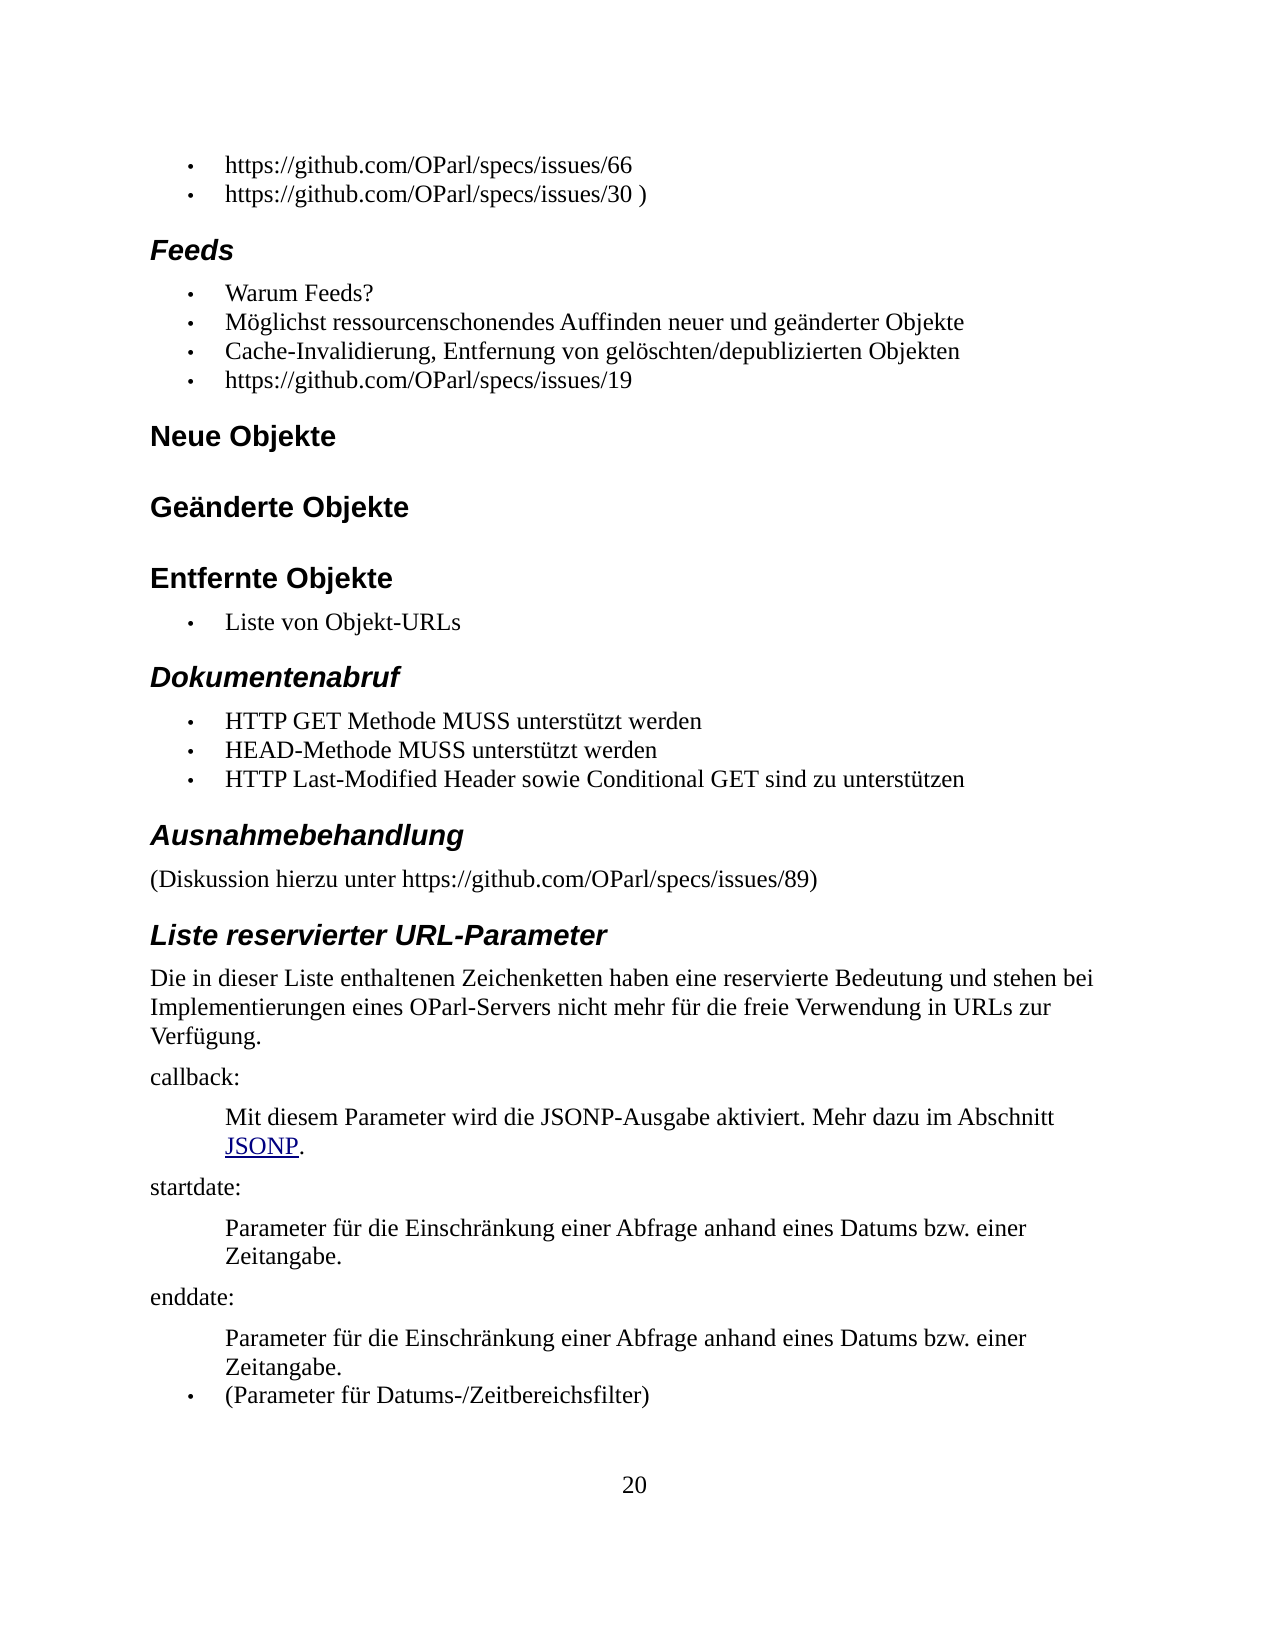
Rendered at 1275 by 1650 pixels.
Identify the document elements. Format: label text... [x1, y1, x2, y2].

list Liste von Objekt-URLs [187, 607, 1125, 635]
text Mit diesem Parameter wird die JSONP-Ausgabe aktiviert. Mehr dazu im Abschnitt JSONP. [225, 1102, 1125, 1160]
text Parameter für die Einschränkung einer Abfrage anhand eines Datums bzw. einer Zeitangabe. [225, 1323, 1125, 1380]
text enddate: [150, 1282, 1125, 1311]
subtitle Geänderte Objekte [150, 489, 1125, 523]
list https://github.com/OParl/specs/issues/30 ) [187, 179, 1125, 207]
list HTTP Last-Modified Header sowie Conditional GET sind zu unterstützen [187, 764, 1125, 793]
text startdate: [150, 1172, 1125, 1201]
subtitle Liste reservierter URL-Parameter [150, 917, 1125, 951]
list HEAD-Methode MUSS unterstützt werden [187, 735, 1125, 764]
subtitle Entfernte Objekte [150, 561, 1125, 594]
subtitle Feeds [150, 232, 1125, 266]
subtitle Ausnahmebehandlung [150, 818, 1125, 851]
list https://github.com/OParl/specs/issues/19 [187, 365, 1125, 393]
text (Diskussion hierzu unter https://github.com/OParl/specs/issues/89) [150, 864, 1125, 892]
text callback: [150, 1062, 1125, 1091]
subtitle Neue Objekte [150, 418, 1125, 452]
text Die in dieser Liste enthaltenen Zeichenketten haben eine reservierte Bedeutung und stehen bei Implementierungen eines OParl-Servers nicht mehr für die freie Verwendung in URLs zur Verfügung. [150, 963, 1125, 1050]
list (Parameter für Datums-/Zeitbereichsfilter) [187, 1380, 1125, 1409]
text Parameter für die Einschränkung einer Abfrage anhand eines Datums bzw. einer Zeitangabe. [225, 1213, 1125, 1270]
list HTTP GET Methode MUSS unterstützt werden [187, 706, 1125, 735]
list Warum Feeds? [187, 278, 1125, 307]
list Cache-Invalidierung, Entfernung von gelöschten/depublizierten Objekten [187, 336, 1125, 365]
list https://github.com/OParl/specs/issues/66 [187, 150, 1125, 179]
list Möglichst ressourcenschonendes Auffinden neuer und geänderter Objekte [187, 307, 1125, 336]
subtitle Dokumentenabruf [150, 660, 1125, 694]
